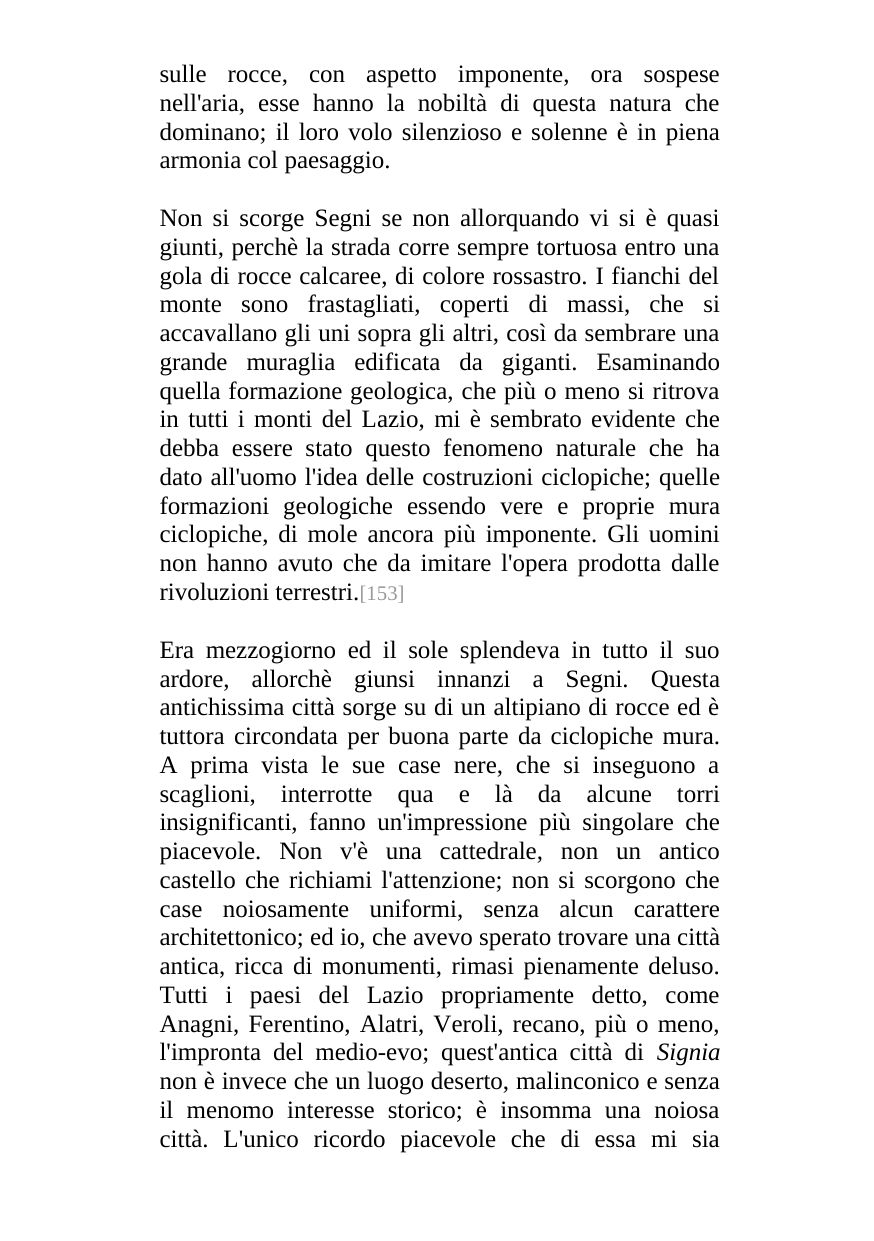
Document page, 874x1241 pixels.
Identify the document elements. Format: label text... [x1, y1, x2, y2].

text Era mezzogiorno ed il sole splendeva in tutto il suo ardore, allorchè giunsi innanzi a Segni. Questa antichissima città sorge su di un altipiano di rocce ed è tuttora circondata per buona parte da ciclopiche mura. A prima vista le sue case nere, che si inseguono a scaglioni, interrotte qua e là da alcune torri insignificanti, fanno un'impressione più singolare che piacevole. Non v'è una cattedrale, non un antico castello che richiami l'attenzione; non si scorgono che case noiosamente uniformi, senza alcun carattere architettonico; ed io, che avevo sperato trovare una città antica, ricca di monumenti, rimasi pienamente deluso. Tutti i paesi del Lazio propriamente detto, come Anagni, Ferentino, Alatri, Veroli, recano, più o meno, l'impronta del medio-evo; quest'antica città di Signia non è invece che un luogo deserto, malinconico e senza il menomo interesse storico; è insomma una noiosa città. L'unico ricordo piacevole che di essa mi sia [159, 635, 720, 1152]
text sulle rocce, con aspetto imponente, ora sospese nell'aria, esse hanno la nobiltà di questa natura che dominano; il loro volo silenzioso e solenne è in piena armonia col paesaggio. [159, 59, 720, 174]
text Non si scorge Segni se non allorquando vi si è quasi giunti, perchè la strada corre sempre tortuosa entro una gola di rocce calcaree, di colore rossastro. I fianchi del monte sono frastagliati, coperti di massi, che si accavallano gli uni sopra gli altri, così da sembrare una grande muraglia edificata da giganti. Esaminando quella formazione geologica, che più o meno si ritrova in tutti i monti del Lazio, mi è sembrato evidente che debba essere stato questo fenomeno naturale che ha dato all'uomo l'idea delle costruzioni ciclopiche; quelle formazioni geologiche essendo vere e proprie mura ciclopiche, di mole ancora più imponente. Gli uomini non hanno avuto che da imitare l'opera prodotta dalle rivoluzioni terrestri.[153] [159, 203, 720, 606]
